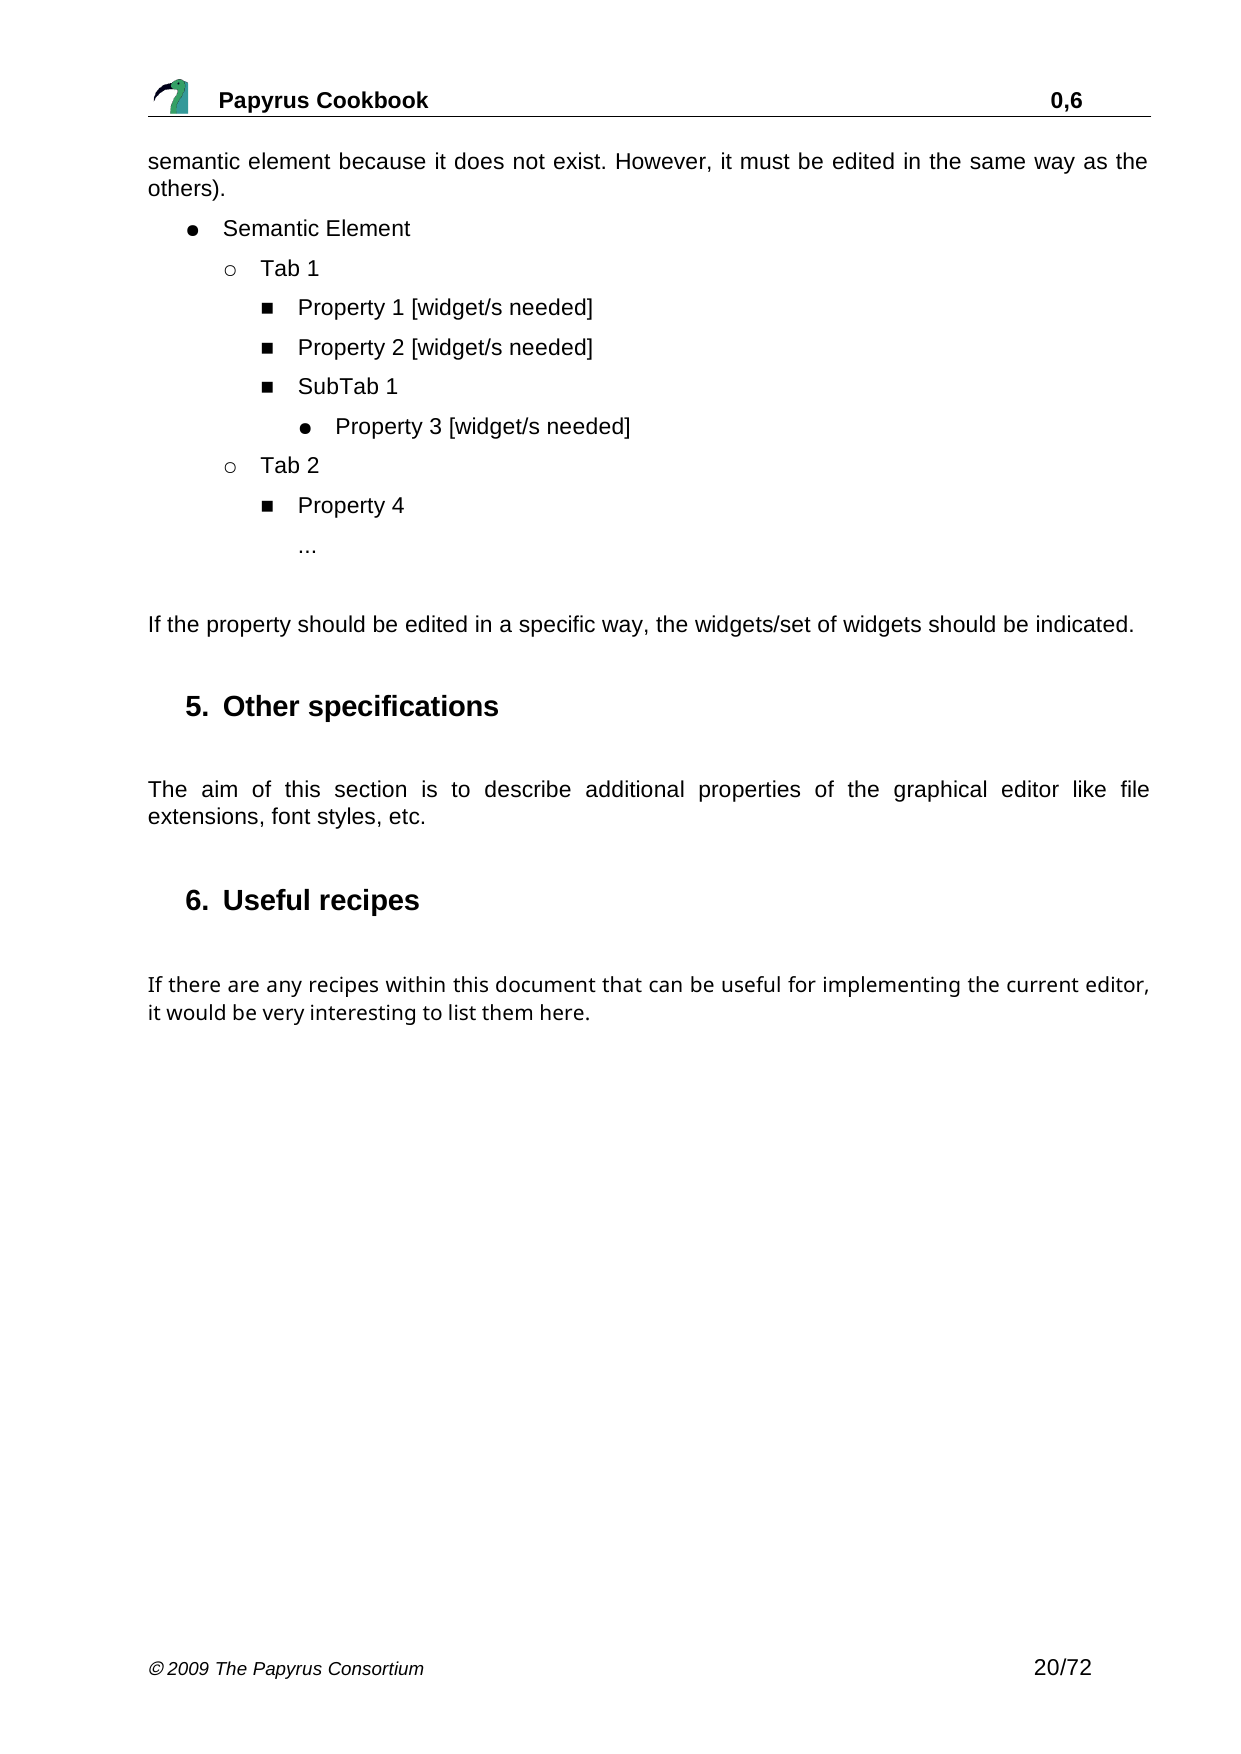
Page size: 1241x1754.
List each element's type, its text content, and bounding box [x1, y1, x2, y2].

text If the property should be edited in a specific way, the widgets/set of widgets should be indicated. [148, 610, 1151, 637]
list Property 4 [260, 491, 1151, 518]
list Useful recipes [185, 883, 1151, 916]
list SubTab 1 [260, 373, 1151, 400]
picture [153, 79, 189, 114]
list Other specifications [185, 689, 1151, 723]
list Property 2 [widget/s needed] [260, 333, 1151, 360]
list ... [260, 531, 1151, 558]
list Property 3 [widget/s needed] [298, 412, 1151, 439]
text semantic element because it does not exist. However, it must be edited in the same way as the others). [148, 148, 1151, 202]
list Property 1 [widget/s needed] [260, 293, 1151, 321]
text If there are any recipes within this document that can be useful for implementing the current editor, it would be very interesting to list them here. [148, 970, 1151, 1027]
list Semantic Element [185, 214, 1151, 241]
list Tab 2 [223, 452, 1151, 479]
text The aim of this section is to describe additional properties of the graphical editor like file extensions, font styles, etc. [148, 775, 1151, 829]
list Tab 1 [223, 254, 1151, 281]
